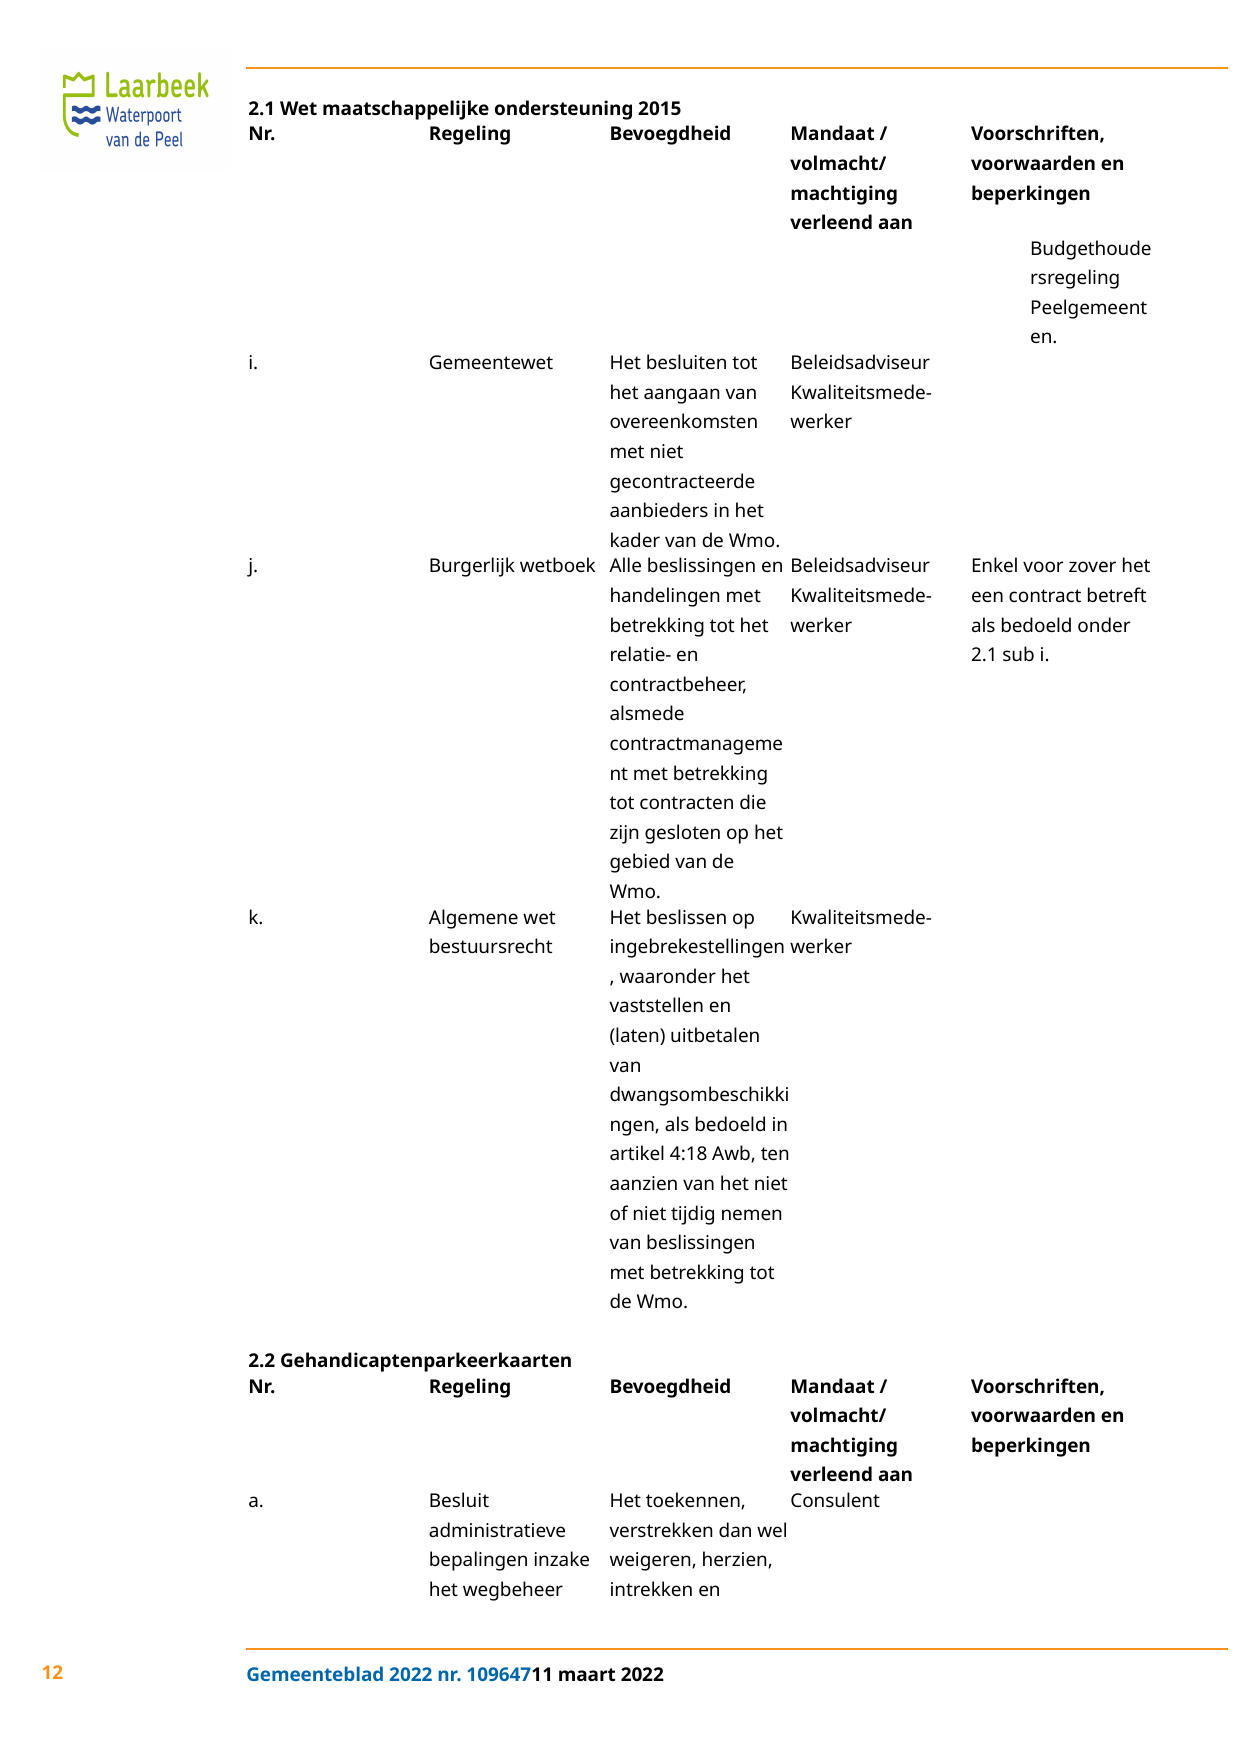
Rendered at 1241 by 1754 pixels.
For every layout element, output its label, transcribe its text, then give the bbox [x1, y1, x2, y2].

table_cell k. [248, 904, 429, 1314]
picture [41, 47, 231, 172]
table_cell Nr. [248, 121, 429, 235]
table_cell i. [248, 350, 429, 553]
table_cell Nr. [248, 1373, 429, 1487]
table_cell Regeling [429, 121, 609, 235]
table_header 2.1 Wet maatschappelijke ondersteuning 2015 [248, 95, 1152, 121]
table_cell Het besluiten tot het aangaan van overeenkomsten met niet gecontracteerde aanbieders in het kader van de Wmo. [609, 350, 790, 553]
table_cell Voorschriften, voorwaarden en beperkingen [971, 1373, 1152, 1487]
table_cell [790, 235, 971, 349]
table_cell [609, 235, 790, 349]
table_cell Burgerlijk wetboek [429, 553, 609, 904]
table_cell Regeling [429, 1373, 609, 1487]
table_cell Beleidsadviseur Kwaliteitsmede-werker [790, 553, 971, 904]
table_cell [248, 235, 429, 349]
table_cell Budgethoudersregeling Peelgemeenten. [971, 235, 1152, 349]
table_cell a. [248, 1487, 429, 1602]
table_header 2.2 Gehandicaptenparkeerkaarten [248, 1347, 1152, 1373]
table_cell Consulent [790, 1487, 971, 1602]
table_cell Kwaliteitsmede-werker [790, 904, 971, 1314]
table_cell [971, 350, 1152, 553]
table_cell [971, 904, 1152, 1314]
table_cell Voorschriften, voorwaarden en beperkingen [971, 121, 1152, 235]
table_cell Het beslissen op ingebrekestellingen, waaronder het vaststellen en (laten) uitbetalen van dwangsombeschikkingen, als bedoeld in artikel 4:18 Awb, ten aanzien van het niet of niet tijdig nemen van beslissingen met betrekking tot de Wmo. [609, 904, 790, 1314]
table_cell Beleidsadviseur Kwaliteitsmede-werker [790, 350, 971, 553]
table_cell Mandaat / volmacht/ machtiging verleend aan [790, 121, 971, 235]
table_cell [971, 1487, 1152, 1602]
table_cell Bevoegdheid [609, 121, 790, 235]
table_cell Alle beslissingen en handelingen met betrekking tot het relatie- en contractbeheer, alsmede contractmanagement met betrekking tot contracten die zijn gesloten op het gebied van de Wmo. [609, 553, 790, 904]
table_cell Gemeentewet [429, 350, 609, 553]
table_cell Mandaat / volmacht/ machtiging verleend aan [790, 1373, 971, 1487]
table_cell [429, 235, 609, 349]
table_cell Het toekennen, verstrekken dan wel weigeren, herzien, intrekken en [609, 1487, 790, 1602]
table_cell Bevoegdheid [609, 1373, 790, 1487]
table_cell j. [248, 553, 429, 904]
table_cell Besluit administratieve bepalingen inzake het wegbeheer [429, 1487, 609, 1602]
table_cell Enkel voor zover het een contract betreft als bedoeld onder 2.1 sub i. [971, 553, 1152, 904]
table_cell Algemene wet bestuursrecht [429, 904, 609, 1314]
